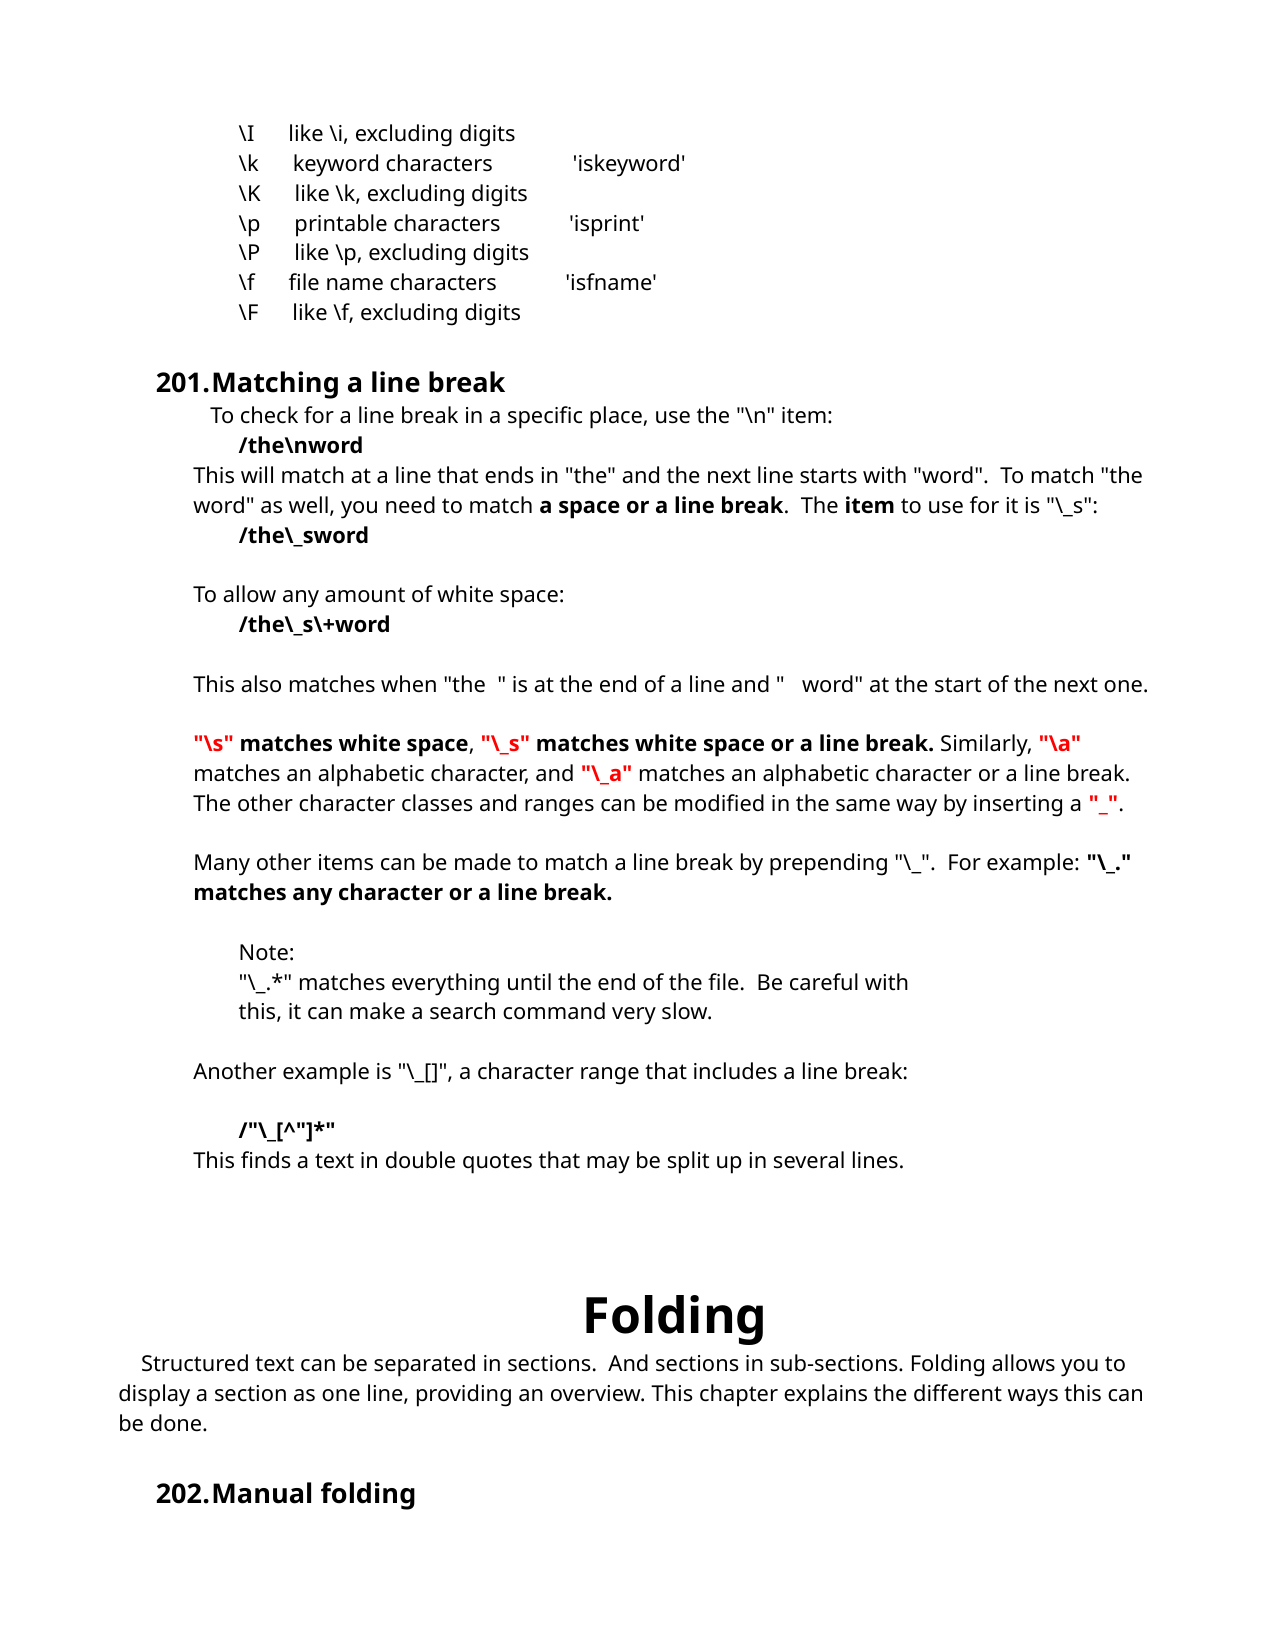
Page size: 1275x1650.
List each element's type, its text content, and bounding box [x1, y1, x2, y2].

list "\_.*" matches everything until the end of the file. Be careful with [156, 966, 1157, 996]
list /the\_s\+word [156, 609, 1157, 639]
list To check for a line break in a specific place, use the "\n" item: [156, 400, 1157, 430]
list \F like \f, excluding digits [156, 297, 1157, 327]
list \K like \k, excluding digits [156, 178, 1157, 207]
list \p printable characters 'isprint' [156, 207, 1157, 237]
list This finds a text in double quotes that may be split up in several lines. [156, 1145, 1157, 1175]
list \f file name characters 'isfname' [156, 267, 1157, 297]
list "\s" matches white space, "\_s" matches white space or a line break. Similarly, "\a" matches an alphabetic character, and "\_a" matches an alphabetic character or a line break. The other character classes and ranges can be modified in the same way by inserting a "_". [156, 728, 1157, 817]
list \k keyword characters 'iskeyword' [156, 148, 1157, 178]
list Matching a line break [156, 363, 1157, 400]
list \I like \i, excluding digits [156, 118, 1157, 148]
list To allow any amount of white space: [156, 579, 1157, 609]
list /"\_[^"]*" [156, 1115, 1157, 1145]
list \P like \p, excluding digits [156, 237, 1157, 267]
list this, it can make a search command very slow. [156, 996, 1157, 1026]
list This will match at a line that ends in "the" and the next line starts with "word". To match "the word" as well, you need to match a space or a line break. The item to use for it is "\_s": [156, 460, 1157, 519]
list Folding [156, 1280, 1157, 1348]
list /the\_sword [156, 519, 1157, 549]
list Note: [156, 937, 1157, 966]
list Manual folding [156, 1474, 1157, 1511]
list Structured text can be separated in sections. And sections in sub-sections. Folding allows you to display a section as one line, providing an overview. This chapter explains the different ways this can be done. [81, 1348, 1157, 1437]
list Many other items can be made to match a line break by prepending "\_". For example: "\_." matches any character or a line break. [156, 847, 1157, 907]
list /the\nword [156, 430, 1157, 460]
list This also matches when "the " is at the end of a line and " word" at the start of the next one. [156, 668, 1157, 698]
list Another example is "\_[]", a character range that includes a line break: [156, 1056, 1157, 1086]
